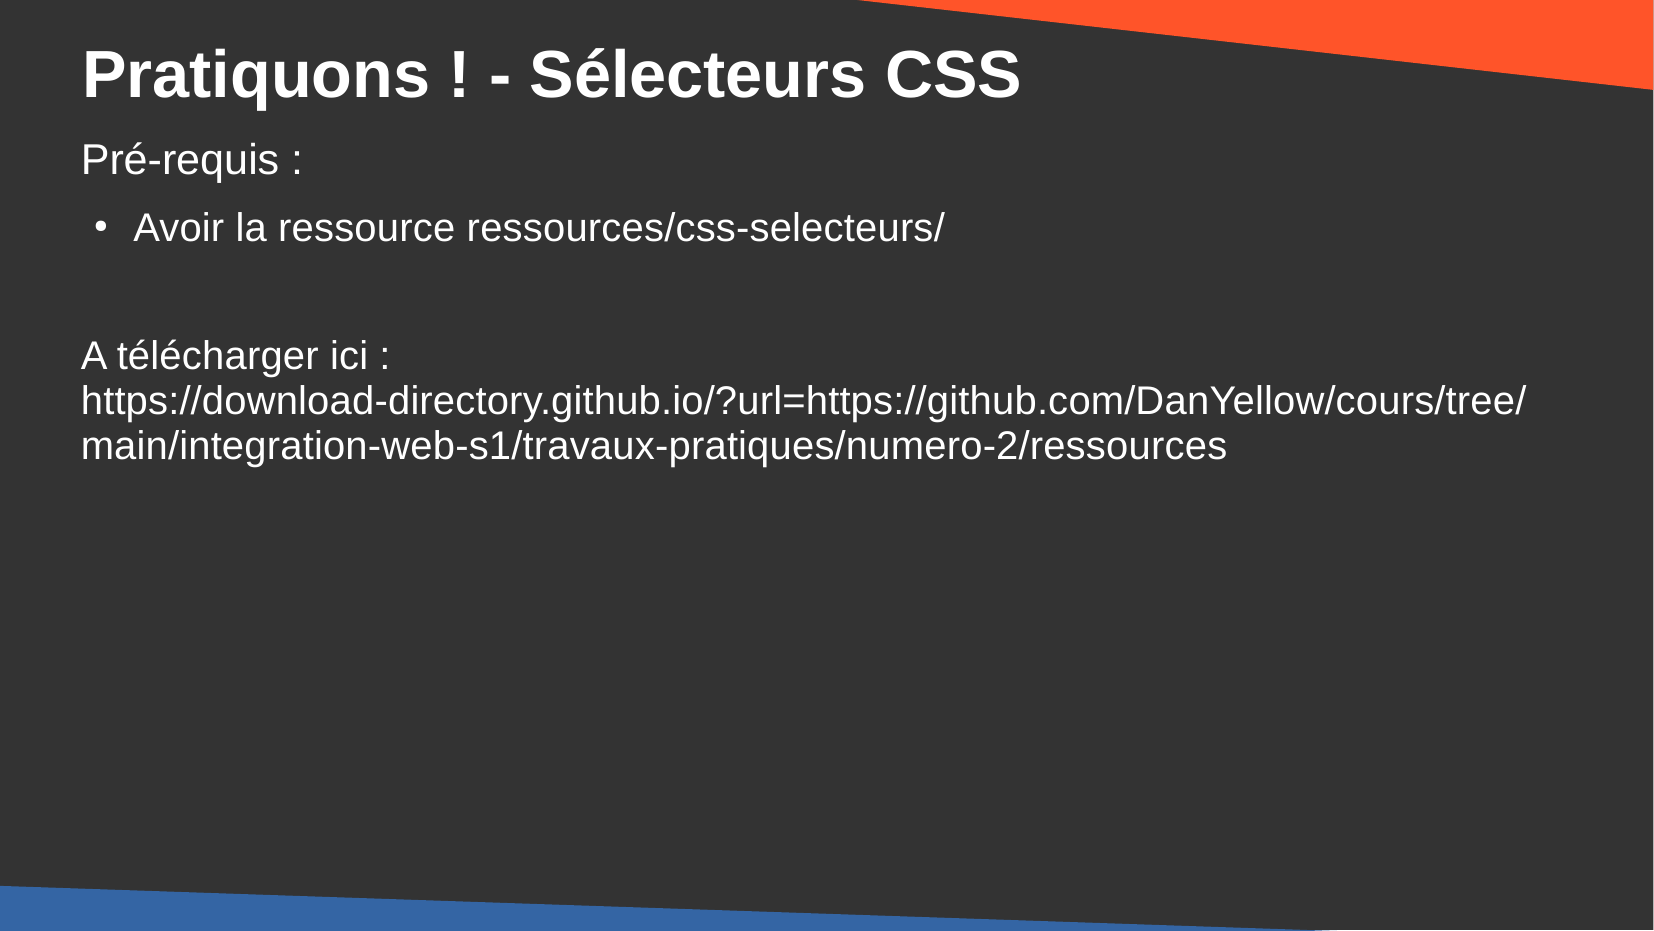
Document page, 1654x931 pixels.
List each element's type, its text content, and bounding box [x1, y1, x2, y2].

text_box [0, 885, 1337, 931]
text_box [857, 0, 1654, 90]
list Pré-requis : Avoir la ressource ressources/css-selecteurs/ A télécharger ici : https://download-directory.github.io/?url=https://github.com/DanYellow/cours/tree/main/integration-web-s1/travaux-pratiques/numero-2/ressources [80, 135, 1620, 473]
title Pratiquons ! - Sélecteurs CSS [82, 37, 1571, 114]
